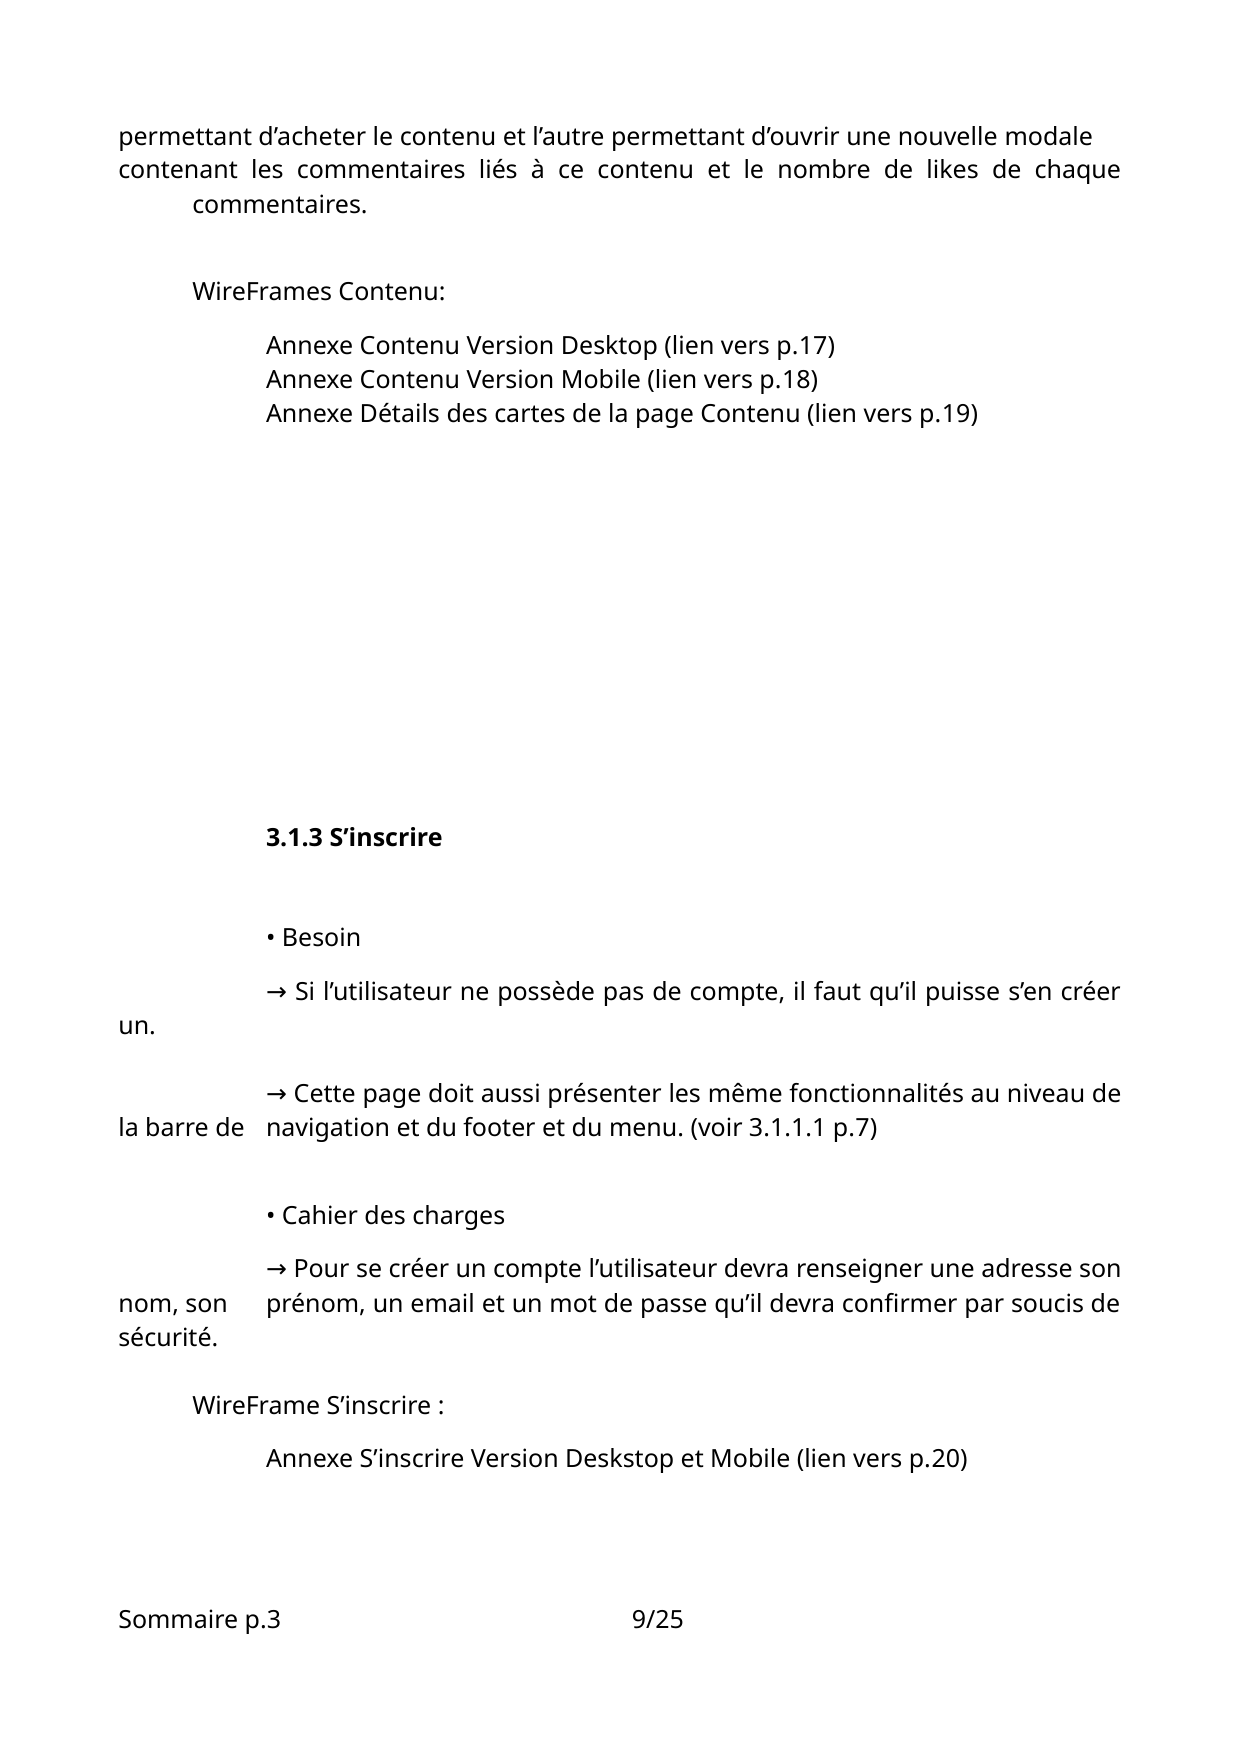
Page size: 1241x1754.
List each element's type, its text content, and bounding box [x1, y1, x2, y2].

text Annexe Contenu Version Desktop (lien vers p.15) [118, 328, 1122, 362]
text → Cette page doit aussi présenter les même fonctionnalités au niveau de la barre de navigation et du footer et du menu. (voir 3.1.1.1 p.6) [118, 1076, 1122, 1144]
text → Pour se créer un compte l’utilisateur devra renseigner une adresse son nom, son prénom, un email et un mot de passe qu’il devra confirmer par soucis de sécurité. [118, 1251, 1122, 1353]
text Annexe Contenu Version Mobile (lien vers p.16) [118, 362, 1122, 396]
text • Besoin [118, 919, 1122, 954]
text → Si l’utilisateur ne possède pas de compte, il faut qu’il puisse s’en créer un. [118, 973, 1122, 1041]
text WireFrame S’inscrire : [118, 1387, 1122, 1421]
text WireFrames Contenu: [118, 274, 1122, 308]
text permettant d’acheter le contenu et l’autre permettant d’ouvrir une nouvelle modale contenant les commentaires liés à ce contenu et le nombre de likes de chaque commentaires. [118, 118, 1122, 220]
subtitle 3.1.3 S’inscrire [118, 819, 1122, 853]
text Annexe Détails des cartes de la page Contenu (lien vers p.17) [118, 396, 1122, 430]
text • Cahier des charges [118, 1197, 1122, 1231]
text Annexe S’inscrire Version Deskstop et Mobile (lien vers p.18) [118, 1441, 1122, 1475]
